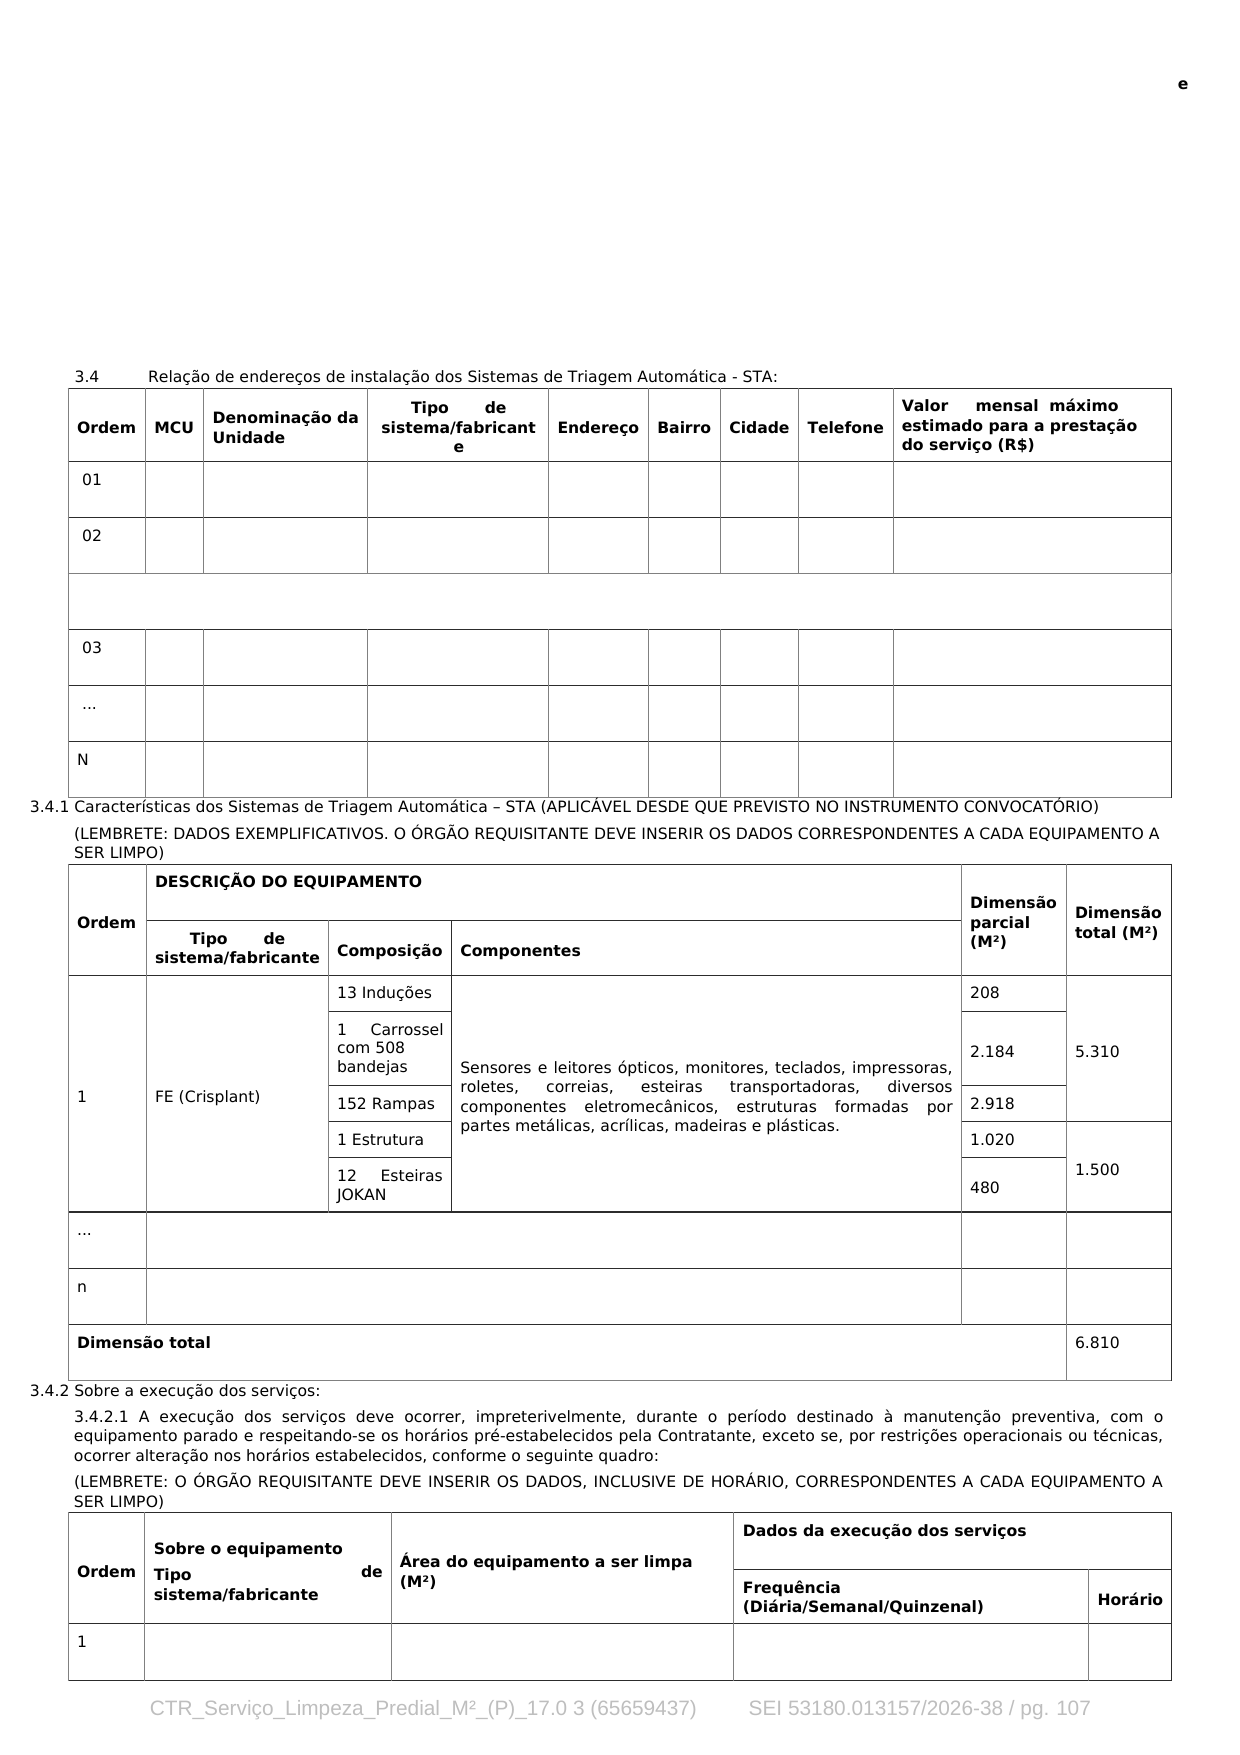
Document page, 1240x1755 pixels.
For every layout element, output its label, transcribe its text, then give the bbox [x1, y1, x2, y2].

table_cell 03 [69, 630, 145, 685]
table_cell [204, 630, 367, 685]
table_cell Dimensão total [69, 1325, 452, 1380]
table_cell [368, 462, 548, 517]
table_cell [204, 518, 367, 573]
table_header Dimensão parcial (M²) [962, 865, 1066, 974]
table_cell 02 [69, 518, 145, 573]
table_header Endereço [549, 389, 648, 461]
table_cell 5.310 [1067, 976, 1171, 1121]
table_cell 13 Induções [329, 976, 451, 1011]
table_cell 1.500 [1067, 1122, 1171, 1211]
table_cell 2.184 [962, 1012, 1066, 1085]
text (LEMBRETE: DADOS EXEMPLIFICATIVOS. O ÓRGÃO REQUISITANTE DEVE INSERIR OS DADOS CORRESPONDENTES A CADA EQUIPAMENTO A [74, 824, 1165, 843]
table_cell [799, 630, 893, 685]
table_cell [894, 630, 1171, 685]
table_cell 1 Estrutura [329, 1122, 451, 1157]
table_cell [204, 462, 367, 517]
table_cell [204, 742, 367, 797]
table_cell [452, 1269, 961, 1324]
table_cell [147, 1213, 452, 1268]
table_cell [962, 1269, 1066, 1324]
table_cell [894, 686, 1171, 741]
table_cell ... [69, 1213, 146, 1268]
table_cell 1 [69, 1624, 144, 1680]
table_cell 12 Esteiras JOKAN [329, 1158, 451, 1211]
table_cell 480 [962, 1158, 1066, 1211]
table_cell 208 [962, 976, 1066, 1011]
table_cell [721, 462, 798, 517]
table_cell [452, 1213, 961, 1268]
table_cell [145, 1624, 361, 1680]
table_header Denominação da Unidade [204, 389, 367, 461]
table_cell ... [69, 686, 145, 741]
table_header Cidade [721, 389, 798, 461]
table_header Ordem [69, 865, 146, 974]
table_header MCU [146, 389, 203, 461]
table_cell [368, 686, 548, 741]
table_cell Frequência (Diária/Semanal/Quinzenal) [734, 1570, 1088, 1623]
table_cell [549, 518, 648, 573]
table_header Dimensão total (M²) [1067, 865, 1171, 974]
table_cell FE (Crisplant) [147, 976, 328, 1211]
table_cell [734, 1624, 1088, 1680]
table_cell [721, 686, 798, 741]
table_cell [721, 518, 798, 573]
text SER LIMPO) [74, 844, 1165, 862]
table_cell [146, 630, 203, 685]
table_cell [361, 1624, 391, 1680]
table_header DESCRIÇÃO DO EQUIPAMENTO [147, 865, 452, 920]
table_cell [392, 1624, 733, 1680]
table_cell [721, 630, 798, 685]
table_cell [549, 742, 648, 797]
table_header Telefone [799, 389, 893, 461]
table_header [452, 865, 961, 920]
table_cell [894, 462, 1171, 517]
table_cell [649, 742, 720, 797]
table_cell [368, 518, 548, 573]
table_cell [368, 742, 548, 797]
table_header [1089, 1513, 1171, 1569]
text 3.4.2.1 A execução dos serviços deve ocorrer, impreterivelmente, durante o período destinado à manutenção preventiva, com o equipamento parado e respeitando-se os horários pré-estabelecidos pela Contratante, exceto se, por restrições operacionais ou técnicas, ocorrer alteração nos horários estabelecidos, conforme o seguinte quadro: [74, 1408, 1165, 1465]
table_cell Componentes [452, 921, 961, 974]
table_cell [649, 462, 720, 517]
table_cell [1067, 1269, 1171, 1324]
table_cell Sensores e leitores ópticos, monitores, teclados, impressoras, roletes, correias, esteiras transportadoras, diversos componentes eletromecânicos, estruturas formadas por partes metálicas, acrílicas, madeiras e plásticas. [452, 976, 961, 1211]
table_cell [147, 1269, 452, 1324]
table_cell [1089, 1624, 1171, 1680]
table_cell 2.918 [962, 1086, 1066, 1121]
text e [74, 75, 1188, 93]
table_cell [146, 518, 203, 573]
table_cell [1067, 1213, 1171, 1268]
table_header Dados da execução dos serviços [734, 1513, 1089, 1569]
table_cell [549, 630, 648, 685]
table_cell Composição [329, 921, 451, 974]
table_header Sobre o equipamento Tipo sistema/fabricante [145, 1513, 361, 1623]
table_cell Horário [1089, 1570, 1171, 1623]
table_cell [721, 742, 798, 797]
table_cell [146, 742, 203, 797]
table_cell [894, 518, 1171, 573]
table_cell 1 [69, 976, 146, 1211]
table_cell [452, 1325, 961, 1380]
table_cell [649, 518, 720, 573]
table_header Ordem [69, 389, 145, 461]
table_header Bairro [649, 389, 720, 461]
table_cell [649, 686, 720, 741]
table_cell 1.020 [962, 1122, 1066, 1157]
table_cell [146, 462, 203, 517]
table_cell 01 [69, 462, 145, 517]
table_header Área do equipamento a ser limpa (M²) [392, 1513, 733, 1623]
table_cell [368, 630, 548, 685]
table_cell n [69, 1269, 146, 1324]
table_cell [799, 686, 893, 741]
table_cell [549, 686, 648, 741]
list Sobre a execução dos serviços: [29, 1381, 1165, 1400]
table_header de [361, 1513, 391, 1623]
table_cell [962, 1213, 1066, 1268]
table_cell [146, 686, 203, 741]
table_cell [649, 630, 720, 685]
table_header Valor mensal máximo estimado para a prestação do serviço (R$) [894, 389, 1171, 461]
table_cell [69, 574, 1171, 629]
table_cell [961, 1325, 1066, 1380]
table_cell 6.810 [1067, 1325, 1171, 1380]
table_header Tipo de sistema/fabricante [368, 389, 548, 461]
table_cell [799, 462, 893, 517]
table_cell N [69, 742, 145, 797]
table_header Ordem [69, 1513, 144, 1623]
table_cell Tipo de sistema/fabricante [147, 921, 328, 974]
table_cell 1 Carrossel com 508 bandejas [329, 1012, 451, 1085]
list Relação de endereços de instalação dos Sistemas de Triagem Automática - STA: [74, 368, 1165, 386]
table_cell [799, 742, 893, 797]
table_cell 152 Rampas [329, 1086, 451, 1121]
table_cell [894, 742, 1171, 797]
table_cell [799, 518, 893, 573]
table_cell [204, 686, 367, 741]
list Características dos Sistemas de Triagem Automática – STA (APLICÁVEL DESDE QUE PREVISTO NO INSTRUMENTO CONVOCATÓRIO) [29, 798, 1165, 816]
table_cell [549, 462, 648, 517]
text (LEMBRETE: O ÓRGÃO REQUISITANTE DEVE INSERIR OS DADOS, INCLUSIVE DE HORÁRIO, CORRESPONDENTES A CADA EQUIPAMENTO A SER LIMPO) [74, 1473, 1165, 1511]
